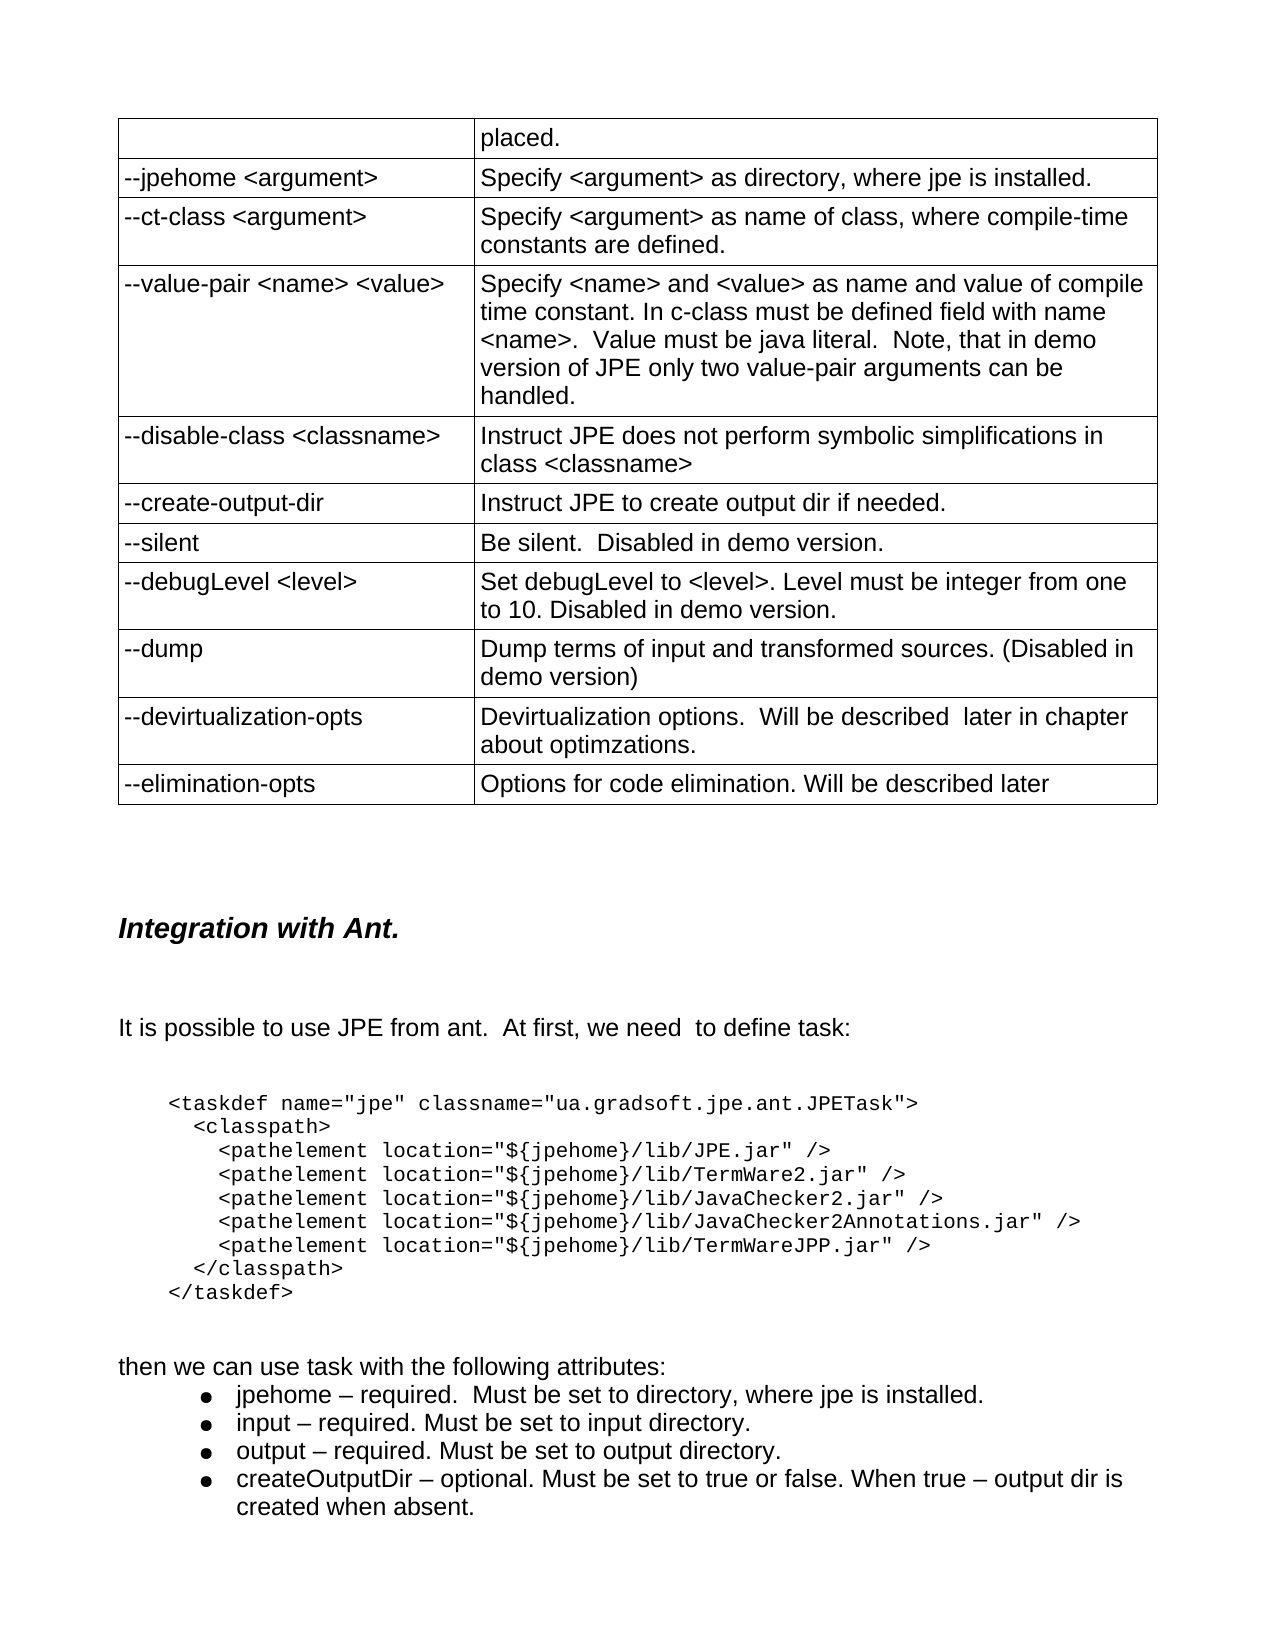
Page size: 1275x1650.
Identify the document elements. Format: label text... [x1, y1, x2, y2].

table_cell Specify <argument> as name of class, where compile-time constants are defined. [475, 198, 1157, 264]
table_cell --disable-class <classname> [119, 417, 474, 483]
subtitle Integration with Ant. [118, 912, 1157, 945]
text <pathelement location="${jpehome}/lib/TermWareJPP.jar" /> [118, 1235, 1157, 1258]
list createOutputDir – optional. Must be set to true or false. When true – output dir is created when absent. [199, 1465, 1157, 1521]
table_cell Dump terms of input and transformed sources. (Disabled in demo version) [475, 630, 1157, 697]
table_cell Instruct JPE does not perform symbolic simplifications in class <classname> [475, 417, 1157, 483]
list jpehome – required. Must be set to directory, where jpe is installed. [199, 1381, 1157, 1409]
table_cell placed. [475, 119, 1157, 158]
text <pathelement location="${jpehome}/lib/JavaChecker2.jar" /> [118, 1187, 1157, 1211]
text </taskdef> [118, 1282, 1157, 1306]
table_cell --silent [119, 524, 474, 562]
table_cell --elimination-opts [119, 765, 474, 804]
text <pathelement location="${jpehome}/lib/JavaChecker2Annotations.jar" /> [118, 1211, 1157, 1235]
text </classpath> [118, 1258, 1157, 1282]
list output – required. Must be set to output directory. [199, 1437, 1157, 1465]
text <classpath> [118, 1117, 1157, 1140]
list input – required. Must be set to input directory. [199, 1409, 1157, 1437]
table_cell [119, 119, 474, 158]
table_cell --devirtualization-opts [119, 698, 474, 764]
table_cell Set debugLevel to <level>. Level must be integer from one to 10. Disabled in demo version. [475, 563, 1157, 629]
table_cell Specify <argument> as directory, where jpe is installed. [475, 159, 1157, 197]
text It is possible to use JPE from ant. At first, we need to define task: [118, 1013, 1157, 1041]
table_cell Devirtualization options. Will be described later in chapter about optimzations. [475, 698, 1157, 764]
table_cell Options for code elimination. Will be described later [475, 765, 1157, 804]
table_cell --dump [119, 630, 474, 697]
table_cell --value-pair <name> <value> [119, 266, 474, 416]
table_cell Be silent. Disabled in demo version. [475, 524, 1157, 562]
table_cell --debugLevel <level> [119, 563, 474, 629]
table_cell --jpehome <argument> [119, 159, 474, 197]
table_cell --create-output-dir [119, 484, 474, 522]
text <pathelement location="${jpehome}/lib/JPE.jar" /> [118, 1140, 1157, 1164]
table_cell Specify <name> and <value> as name and value of compile time constant. In c-class must be defined field with name <name>. Value must be java literal. Note, that in demo version of JPE only two value-pair arguments can be handled. [475, 266, 1157, 416]
text <taskdef name="jpe" classname="ua.gradsoft.jpe.ant.JPETask"> [118, 1093, 1157, 1117]
table_cell Instruct JPE to create output dir if needed. [475, 484, 1157, 522]
text then we can use task with the following attributes: [118, 1353, 1157, 1381]
text <pathelement location="${jpehome}/lib/TermWare2.jar" /> [118, 1164, 1157, 1187]
table_cell --ct-class <argument> [119, 198, 474, 264]
